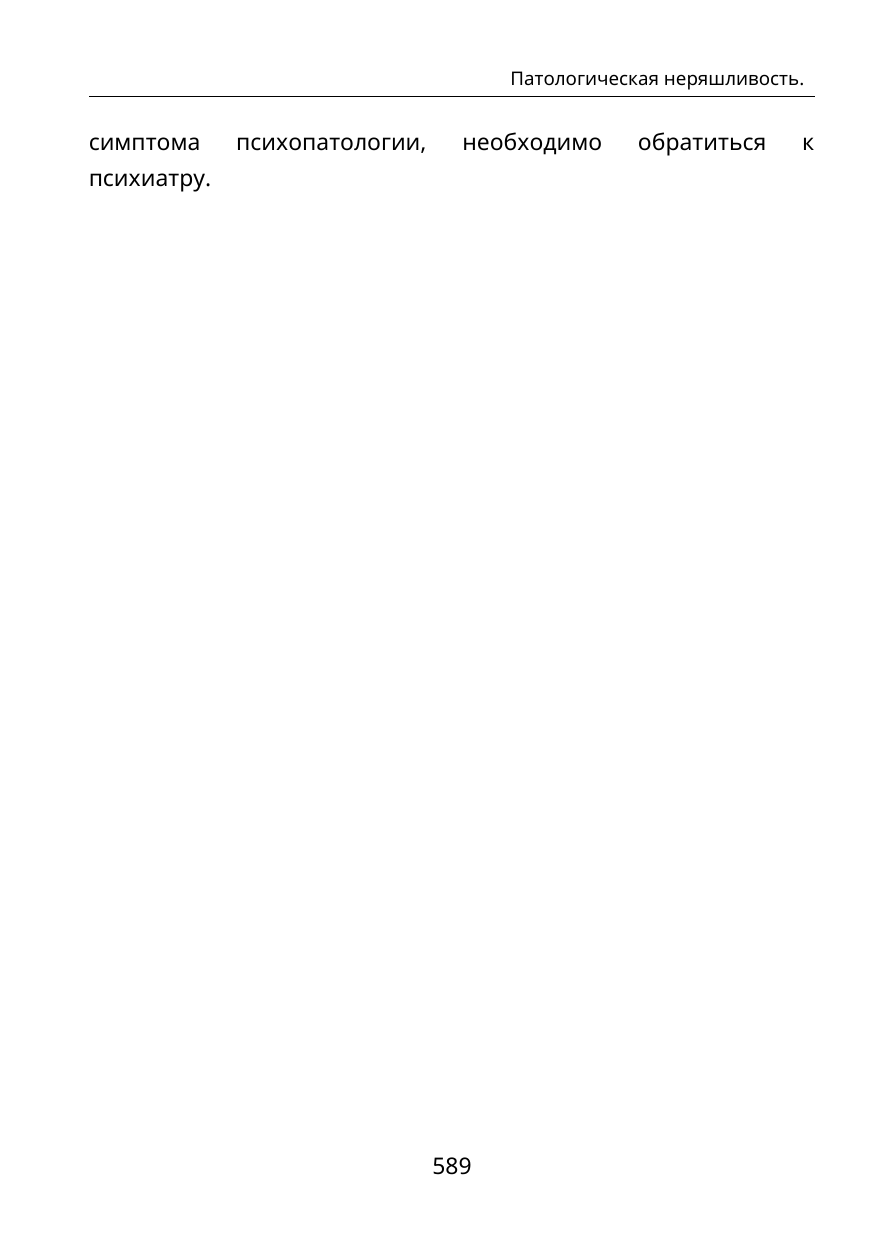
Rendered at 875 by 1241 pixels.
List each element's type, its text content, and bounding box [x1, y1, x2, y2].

text симптома психопатологии, необходимо обратиться к психиатру. [88, 126, 815, 193]
